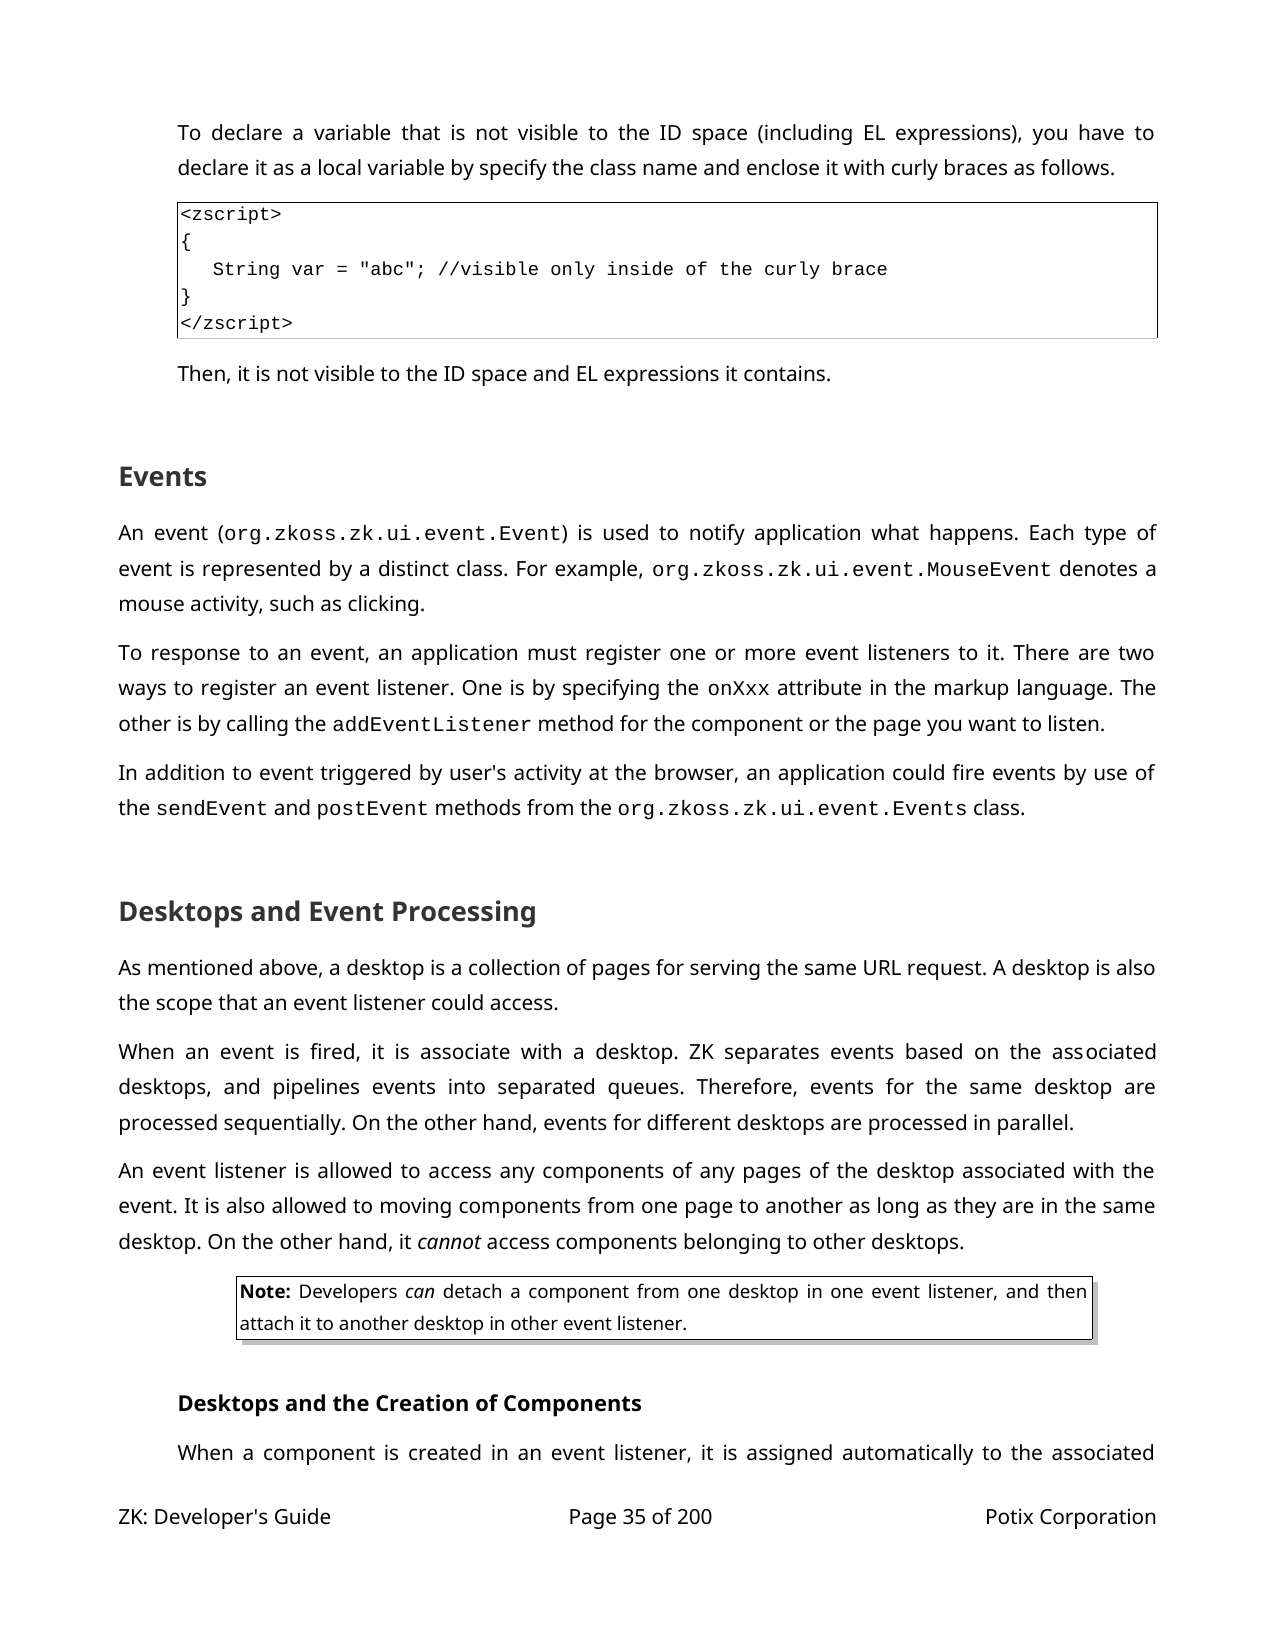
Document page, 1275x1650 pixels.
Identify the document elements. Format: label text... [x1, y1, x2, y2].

text When an event is fired, it is associate with a desktop. ZK separates events based on the associated desktops, and pipelines events into separated queues. Therefore, events for the same desktop are processed sequentially. On the other hand, events for different desktops are processed in parallel. [118, 1037, 1157, 1136]
text </zscript> [178, 311, 1157, 338]
text { [178, 229, 1157, 254]
subtitle Desktops and the Creation of Components [177, 1388, 1157, 1418]
text When a component is created in an event listener, it is assigned automatically to the associated [177, 1438, 1157, 1466]
text } [178, 284, 1157, 308]
text An event (org.zkoss.zk.ui.event.Event) is used to notify application what happens. Each type of event is represented by a distinct class. For example, org.zkoss.zk.ui.event.MouseEvent denotes a mouse activity, such as clicking. [118, 518, 1157, 618]
text In addition to event triggered by user's activity at the browser, an application could fire events by use of the sendEvent and postEvent methods from the org.zkoss.zk.ui.event.Events class. [118, 758, 1157, 822]
text Then, it is not visible to the ID space and EL expressions it contains. [177, 359, 1157, 387]
subtitle Events [118, 458, 1157, 495]
text String var = "abc"; //visible only inside of the curly brace [178, 257, 1157, 281]
subtitle Desktops and Event Processing [118, 893, 1157, 929]
text <zscript> [178, 203, 1157, 226]
text To response to an event, an application must register one or more event listeners to it. There are two ways to register an event listener. One is by specifying the onXxx attribute in the markup language. The other is by calling the addEventListener method for the component or the page you want to listen. [118, 638, 1157, 737]
text To declare a variable that is not visible to the ID space (including EL expressions), you have to declare it as a local variable by specify the class name and enclose it with curly braces as follows. [177, 118, 1157, 182]
text As mentioned above, a desktop is a collection of pages for serving the same URL request. A desktop is also the scope that an event listener could access. [118, 953, 1157, 1017]
text Note: Developers can detach a component from one desktop in one event listener, and then attach it to another desktop in other event listener. [237, 1277, 1092, 1339]
text An event listener is allowed to access any components of any pages of the desktop associated with the event. It is also allowed to moving components from one page to another as long as they are in the same desktop. On the other hand, it cannot access components belonging to other desktops. [118, 1156, 1157, 1255]
